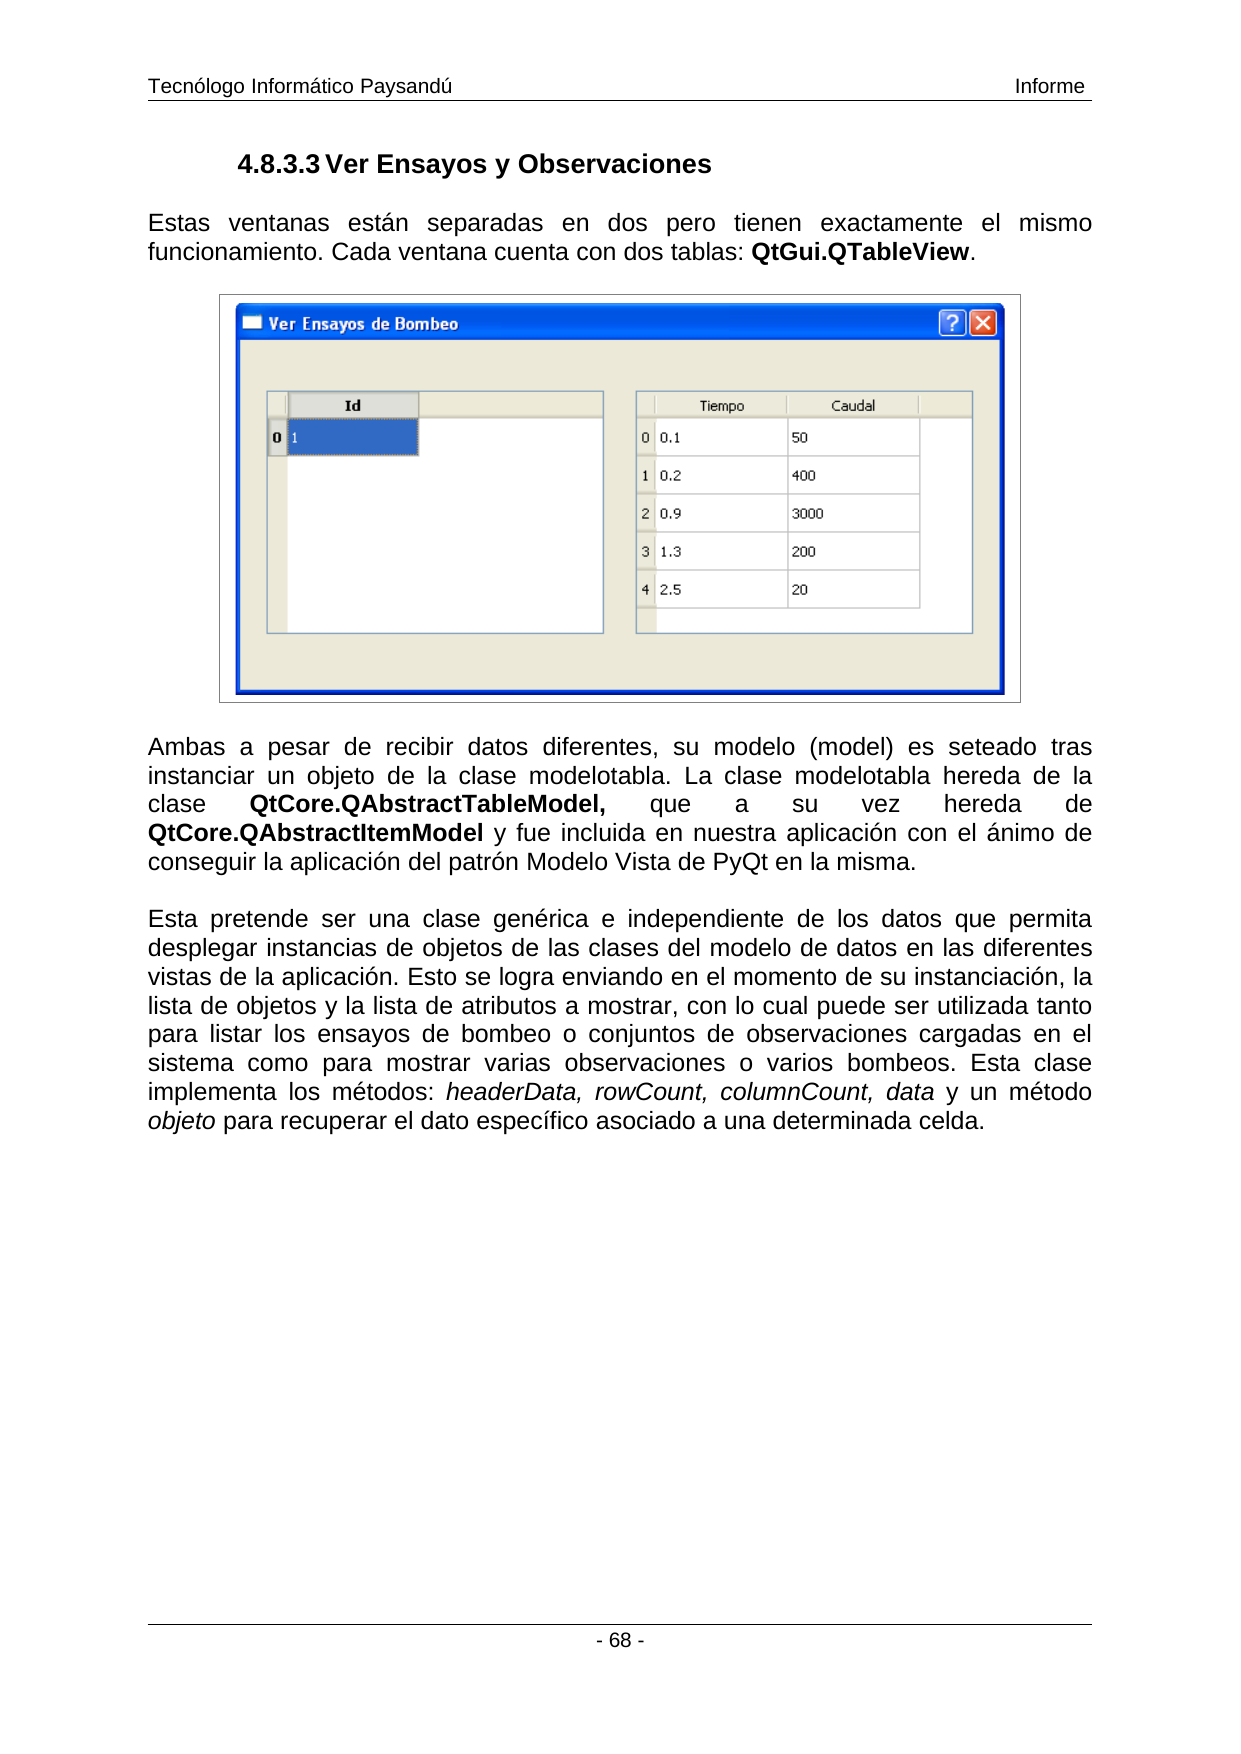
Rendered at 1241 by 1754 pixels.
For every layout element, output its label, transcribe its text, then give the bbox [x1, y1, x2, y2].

text Esta pretende ser una clase genérica e independiente de los datos que permita desplegar instancias de objetos de las clases del modelo de datos en las diferentes vistas de la aplicación. Esto se logra enviando en el momento de su instanciación, la lista de objetos y la lista de atributos a mostrar, con lo cual puede ser utilizada tanto para listar los ensayos de bombeo o conjuntos de observaciones cargadas en el sistema como para mostrar varias observaciones o varios bombeos. Esta clase implementa los métodos: headerData, rowCount, columnCount, data y un método objeto para recuperar el dato específico asociado a una determinada celda. [148, 904, 1092, 1134]
subtitle Ver Ensayos y Observaciones [237, 148, 1092, 179]
picture [235, 303, 1005, 695]
text Ambas a pesar de recibir datos diferentes, su modelo (model) es seteado tras instanciar un objeto de la clase modelotabla. La clase modelotabla hereda de la clase QtCore.QAbstractTableModel, que a su vez hereda de QtCore.QAbstractItemModel y fue incluida en nuestra aplicación con el ánimo de conseguir la aplicación del patrón Modelo Vista de PyQt en la misma. [148, 732, 1092, 876]
text Estas ventanas están separadas en dos pero tienen exactamente el mismo funcionamiento. Cada ventana cuenta con dos tablas: QtGui.QTableView. [148, 208, 1092, 265]
